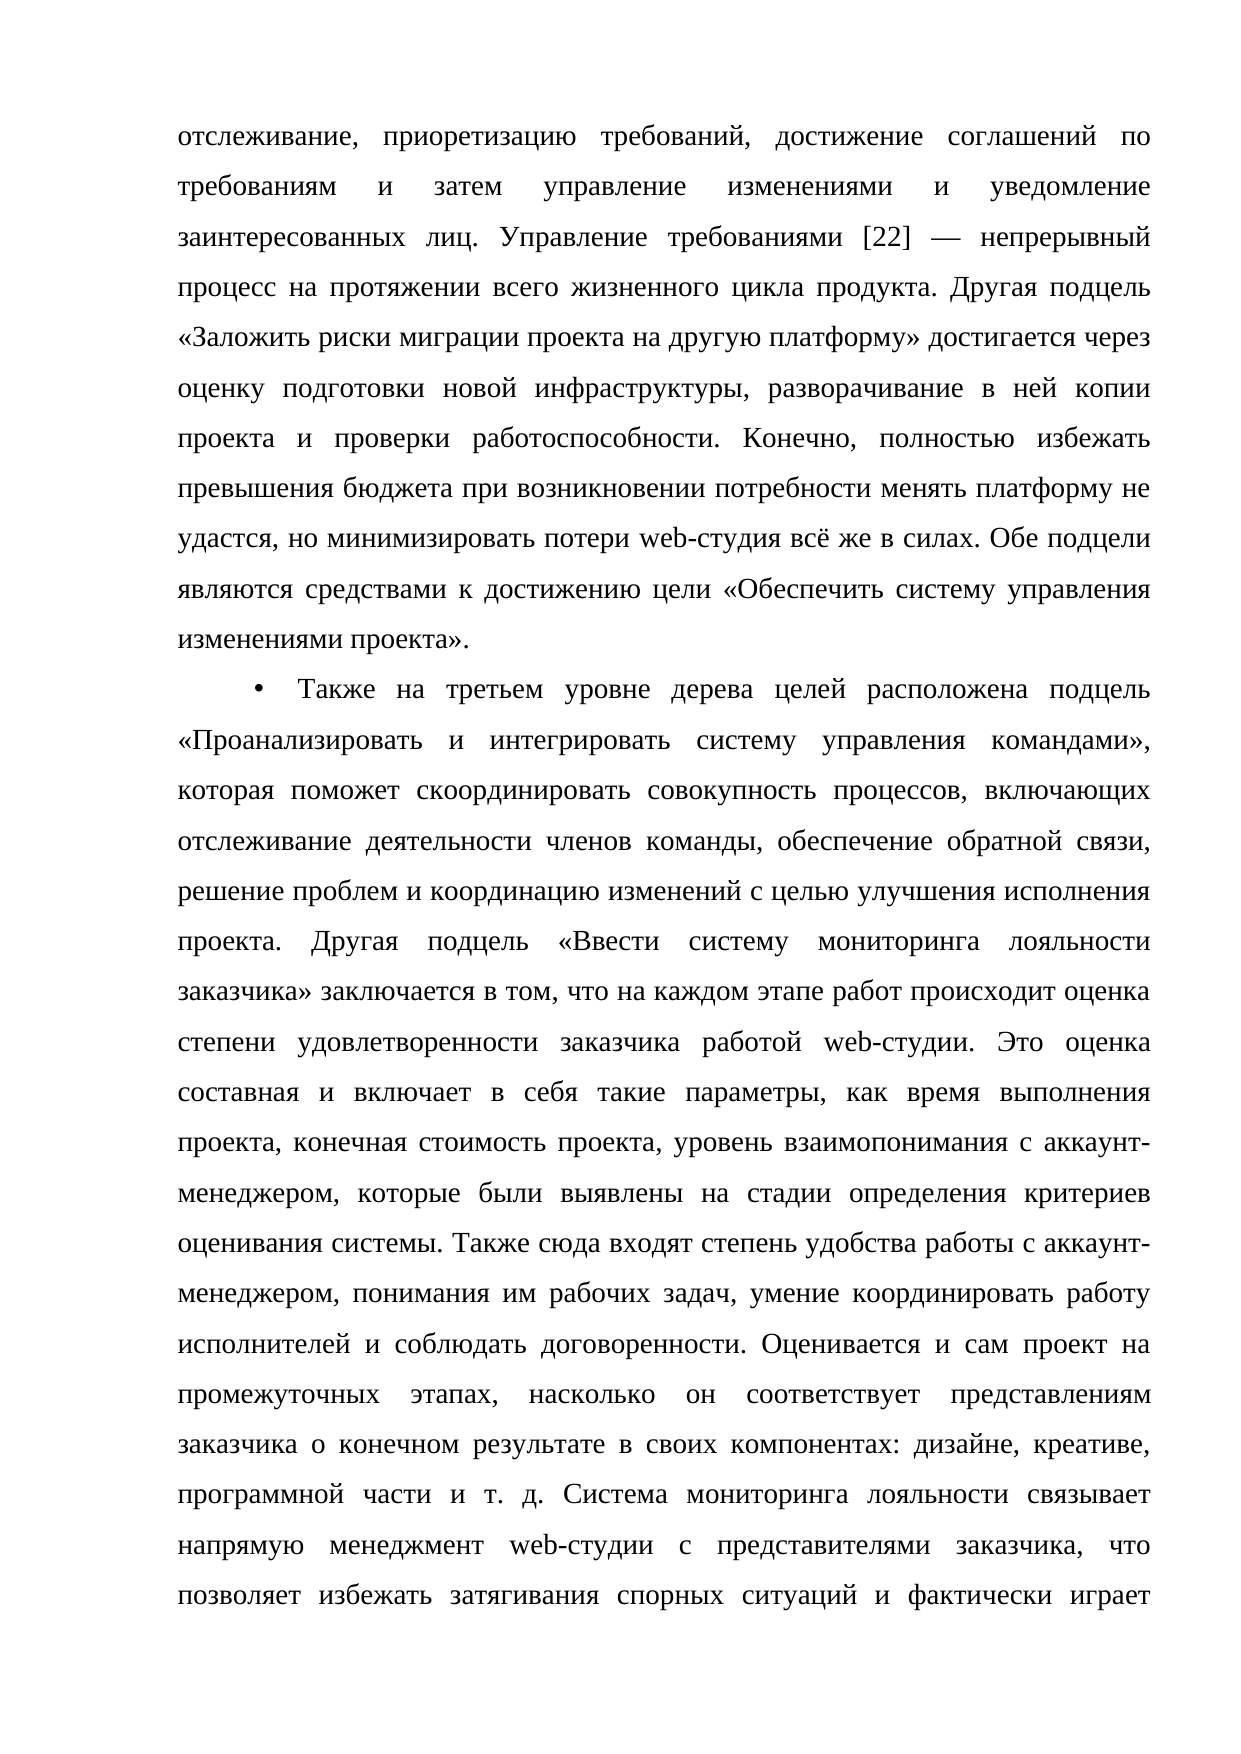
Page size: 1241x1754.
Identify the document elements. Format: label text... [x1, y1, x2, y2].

list отслеживание, приоретизацию требований, достижение соглашений по требованиям и затем управление изменениями и уведомление заинтересованных лиц. Управление требованиями [22] — непрерывный процесс на протяжении всего жизненного цикла продукта. Другая подцель «Заложить риски миграции проекта на другую платформу» достигается через оценку подготовки новой инфраструктуры, разворачивание в ней копии проекта и проверки работоспособности. Конечно, полностью избежать превышения бюджета при возникновении потребности менять платформу не удастся, но минимизировать потери web-студия всё же в силах. Обе подцели являются средствами к достижению цели «Обеспечить систему управления изменениями проекта». [177, 118, 1152, 655]
list Также на третьем уровне дерева целей расположена подцель «Проанализировать и интегрировать систему управления командами», которая поможет скоординировать совокупность процессов, включающих отслеживание деятельности членов команды, обеспечение обратной связи, решение проблем и координацию изменений с целью улучшения исполнения проекта. Другая подцель «Ввести систему мониторинга лояльности заказчика» заключается в том, что на каждом этапе работ происходит оценка степени удовлетворенности заказчика работой web-студии. Это оценка составная и включает в себя такие параметры, как время выполнения проекта, конечная стоимость проекта, уровень взаимопонимания с аккаунт-менеджером, которые были выявлены на стадии определения критериев оценивания системы. Также сюда входят степень удобства работы с аккаунт-менеджером, понимания им рабочих задач, умение координировать работу исполнителей и соблюдать договоренности. Оценивается и сам проект на промежуточных этапах, насколько он соответствует представлениям заказчика о конечном результате в своих компонентах: дизайне, креативе, программной части и т. д. Система мониторинга лояльности связывает напрямую менеджмент web-студии с представителями заказчика, что позволяет избежать затягивания спорных ситуаций и фактически играет [177, 672, 1152, 1611]
